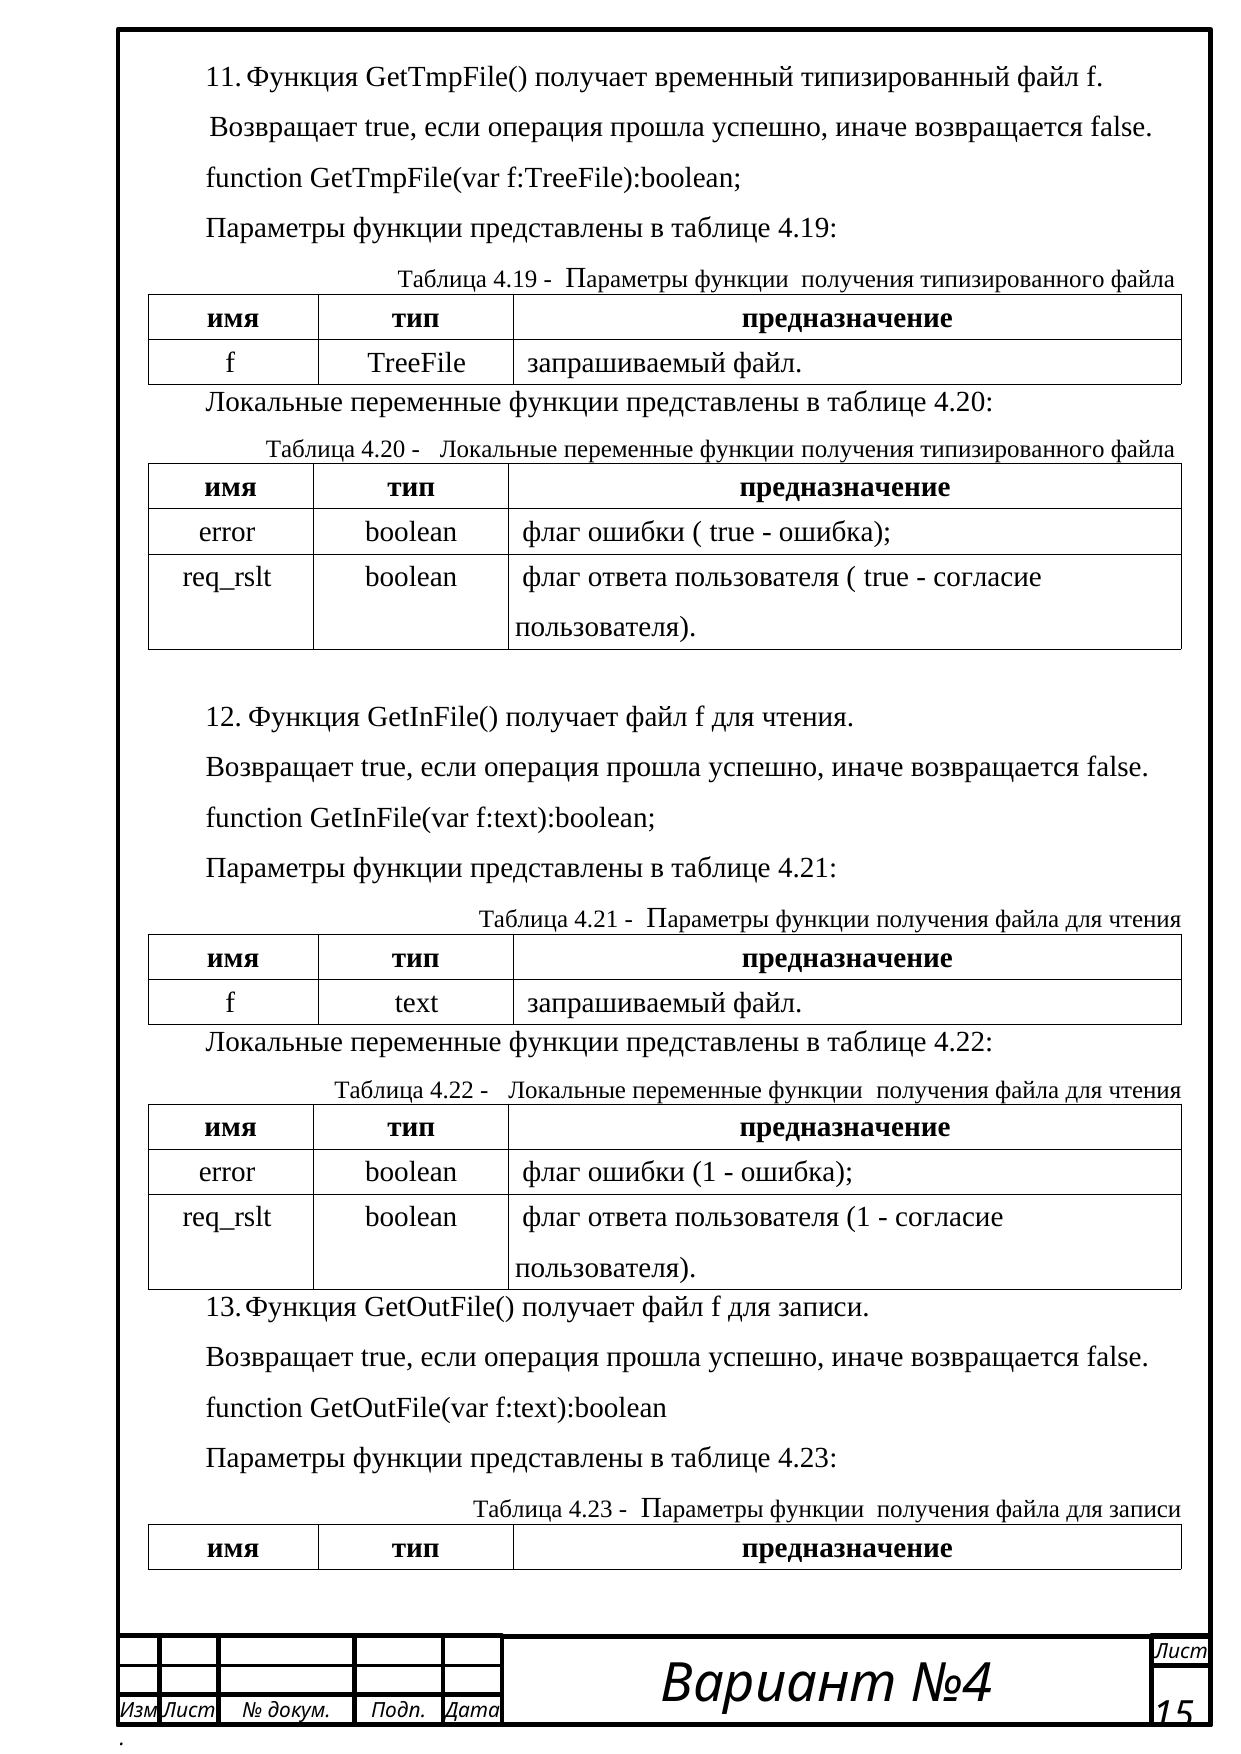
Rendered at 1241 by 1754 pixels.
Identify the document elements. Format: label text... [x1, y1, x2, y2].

table_cell флаг ответа пользователя (1 - согласие пользователя). [509, 1195, 1181, 1289]
table_cell boolean [314, 1195, 508, 1289]
table_header имя [149, 464, 313, 508]
text Параметры функции представлены в таблице 4.19: [148, 210, 1181, 243]
table_header тип [314, 464, 508, 508]
table_header тип [319, 295, 513, 339]
text function GetInFile(var f:text):boolean; [148, 800, 1181, 833]
list Функция GetTmpFile() получает временный типизированный файл f. [148, 59, 1181, 93]
table_header имя [149, 295, 318, 339]
table_header имя [149, 1525, 318, 1569]
text Возвращает true, если операция прошла успешно, иначе возвращается false. [148, 109, 1181, 143]
table_cell запрашиваемый файл. [514, 340, 1181, 384]
text Таблица 4.20 - Локальные переменные функции получения типизированного файла [148, 434, 1181, 463]
table_cell text [319, 980, 513, 1024]
table_header тип [319, 1525, 513, 1569]
text Таблица 4.22 - Локальные переменные функции получения файла для чтения [148, 1075, 1181, 1103]
text function GetOutFile(var f:text):boolean [148, 1390, 1181, 1423]
text Таблица 4.19 - Параметры функции получения типизированного файла [148, 260, 1181, 294]
text function GetTmpFile(var f:TreeFile):boolean; [148, 160, 1181, 193]
table_header тип [319, 935, 513, 979]
text Таблица 4.23 - Параметры функции получения файла для записи [148, 1490, 1181, 1524]
text Параметры функции представлены в таблице 4.23: [148, 1440, 1181, 1474]
table_cell f [149, 980, 318, 1024]
table_header предназначение [514, 935, 1181, 979]
table_header предназначение [514, 295, 1181, 339]
table_cell boolean [314, 555, 508, 649]
table_cell error [149, 509, 313, 553]
text Таблица 4.21 - Параметры функции получения файла для чтения [148, 901, 1181, 934]
table_header тип [314, 1105, 508, 1148]
text Возвращает true, если операция прошла успешно, иначе возвращается false. [148, 749, 1181, 783]
text Локальные переменные функции представлены в таблице 4.22: [148, 1025, 1181, 1058]
text Локальные переменные функции представлены в таблице 4.20: [148, 385, 1181, 418]
table_header предназначение [509, 1105, 1181, 1148]
table_cell запрашиваемый файл. [514, 980, 1181, 1024]
table_header предназначение [509, 464, 1181, 508]
table_cell req_rslt [149, 555, 313, 649]
text Возвращает true, если операция прошла успешно, иначе возвращается false. [148, 1339, 1181, 1373]
table_cell флаг ошибки (1 - ошибка); [509, 1150, 1181, 1194]
table_cell флаг ответа пользователя ( true - согласие пользователя). [509, 555, 1181, 649]
table_cell boolean [314, 1150, 508, 1194]
table_cell error [149, 1150, 313, 1194]
table_cell TreeFile [319, 340, 513, 384]
table_header предназначение [514, 1525, 1181, 1569]
list Функция GetOutFile() получает файл f для записи. [148, 1290, 1181, 1323]
table_cell флаг ошибки ( true - ошибка); [509, 509, 1181, 553]
table_cell f [149, 340, 318, 384]
text Параметры функции представлены в таблице 4.21: [148, 850, 1181, 884]
table_header имя [149, 935, 318, 979]
table_cell boolean [314, 509, 508, 553]
table_header имя [149, 1105, 313, 1148]
list Функция GetInFile() получает файл f для чтения. [148, 699, 1181, 733]
table_cell req_rslt [149, 1195, 313, 1289]
